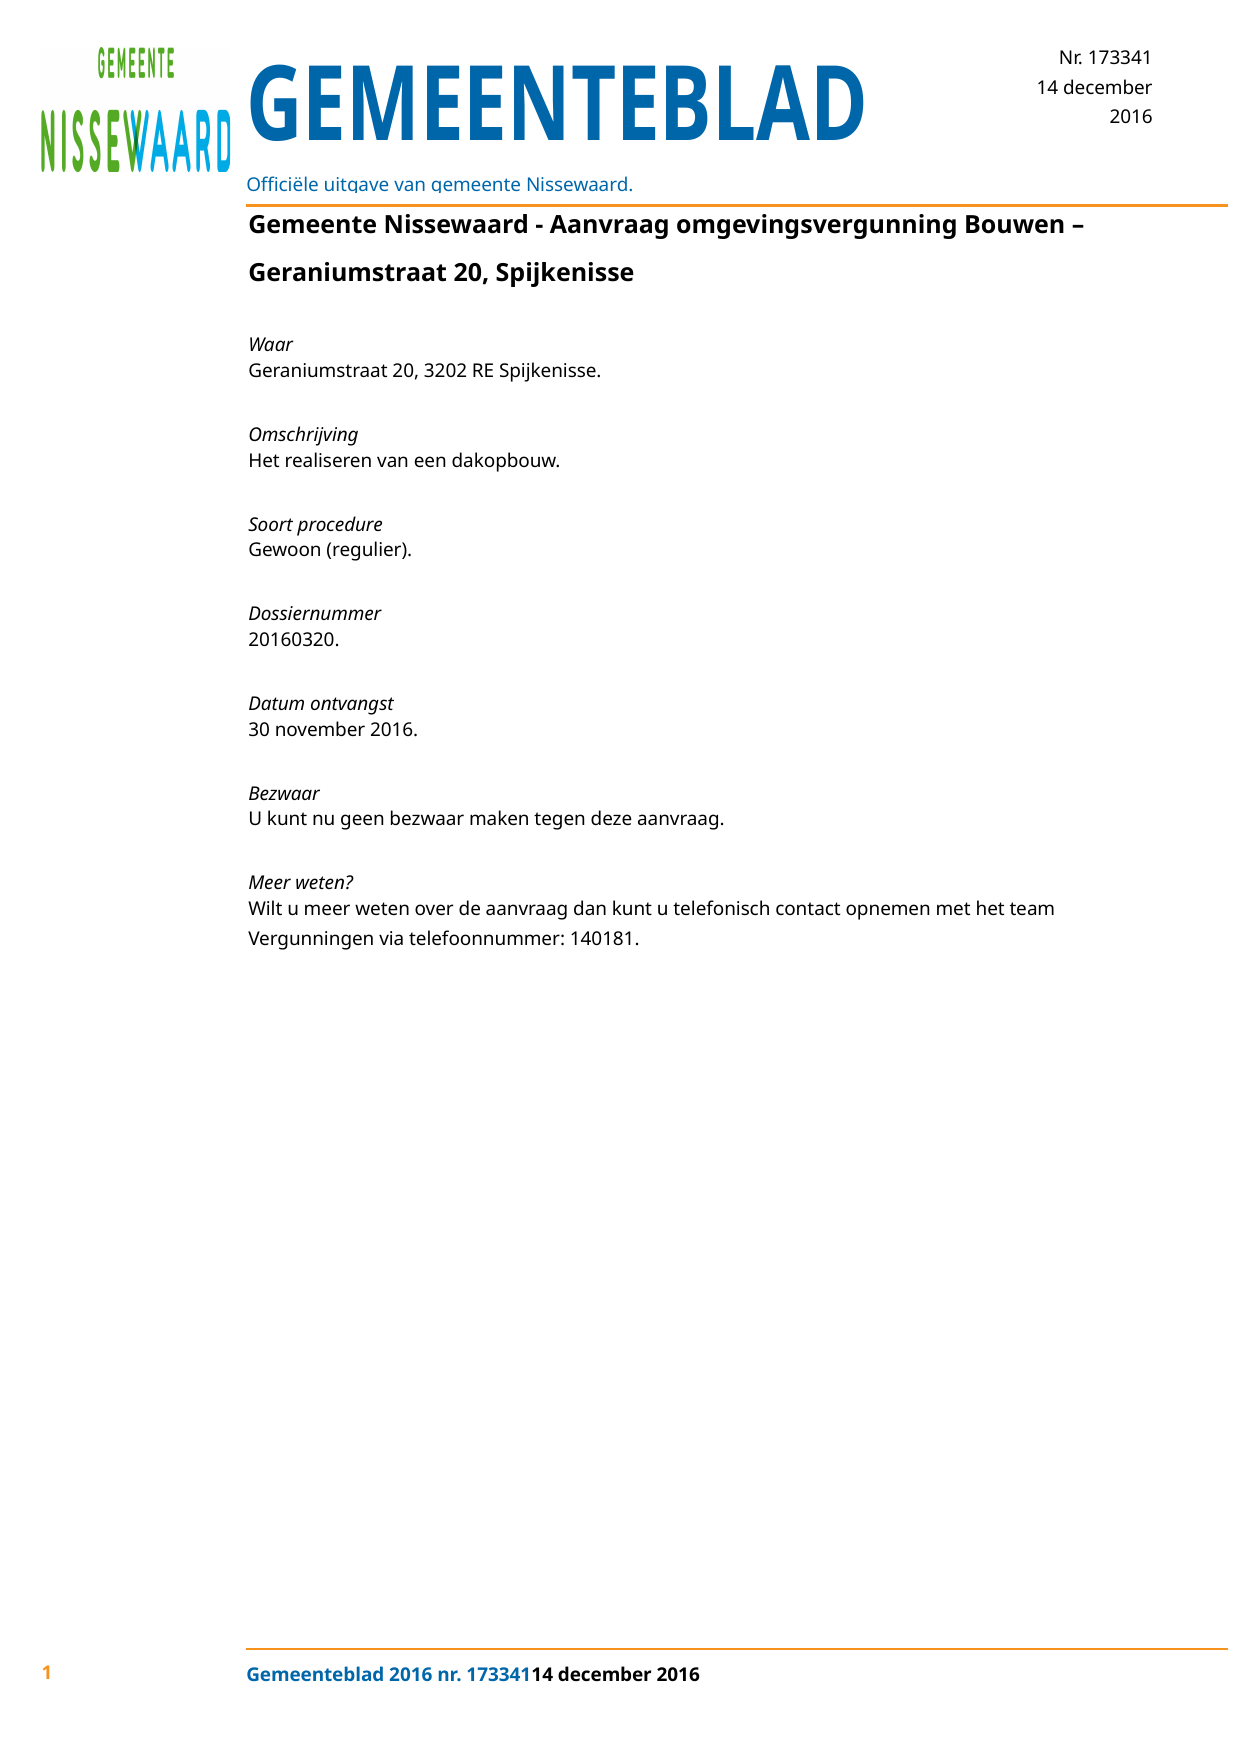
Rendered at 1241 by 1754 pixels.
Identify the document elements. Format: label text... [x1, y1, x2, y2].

text Gemeente Nissewaard - Aanvraag omgevingsvergunning Bouwen – Geraniumstraat 20, Spijkenisse [248, 207, 1152, 288]
text Omschrijving [248, 421, 1152, 447]
text Meer weten? [248, 869, 1152, 895]
text Geraniumstraat 20, 3202 RE Spijkenisse. [248, 357, 1152, 383]
picture [41, 47, 231, 172]
picture [201, 122, 206, 138]
text Soort procedure [248, 511, 1152, 537]
picture [222, 122, 227, 160]
text Gewoon (regulier). [248, 537, 1152, 562]
text 30 november 2016. [248, 716, 1152, 742]
text Bezwaar [248, 780, 1152, 806]
picture [154, 157, 165, 172]
picture [176, 157, 187, 172]
text 20160320. [248, 626, 1152, 652]
text Datum ontvangst [248, 690, 1152, 716]
text Het realiseren van een dakopbouw. [248, 447, 1152, 473]
text U kunt nu geen bezwaar maken tegen deze aanvraag. [248, 806, 1152, 831]
text Wilt u meer weten over de aanvraag dan kunt u telefonisch contact opnemen met het team Vergunningen via telefoonnummer: 140181. [248, 895, 1152, 951]
text Waar [248, 331, 1152, 357]
text Dossiernummer [248, 601, 1152, 626]
picture [200, 151, 206, 172]
